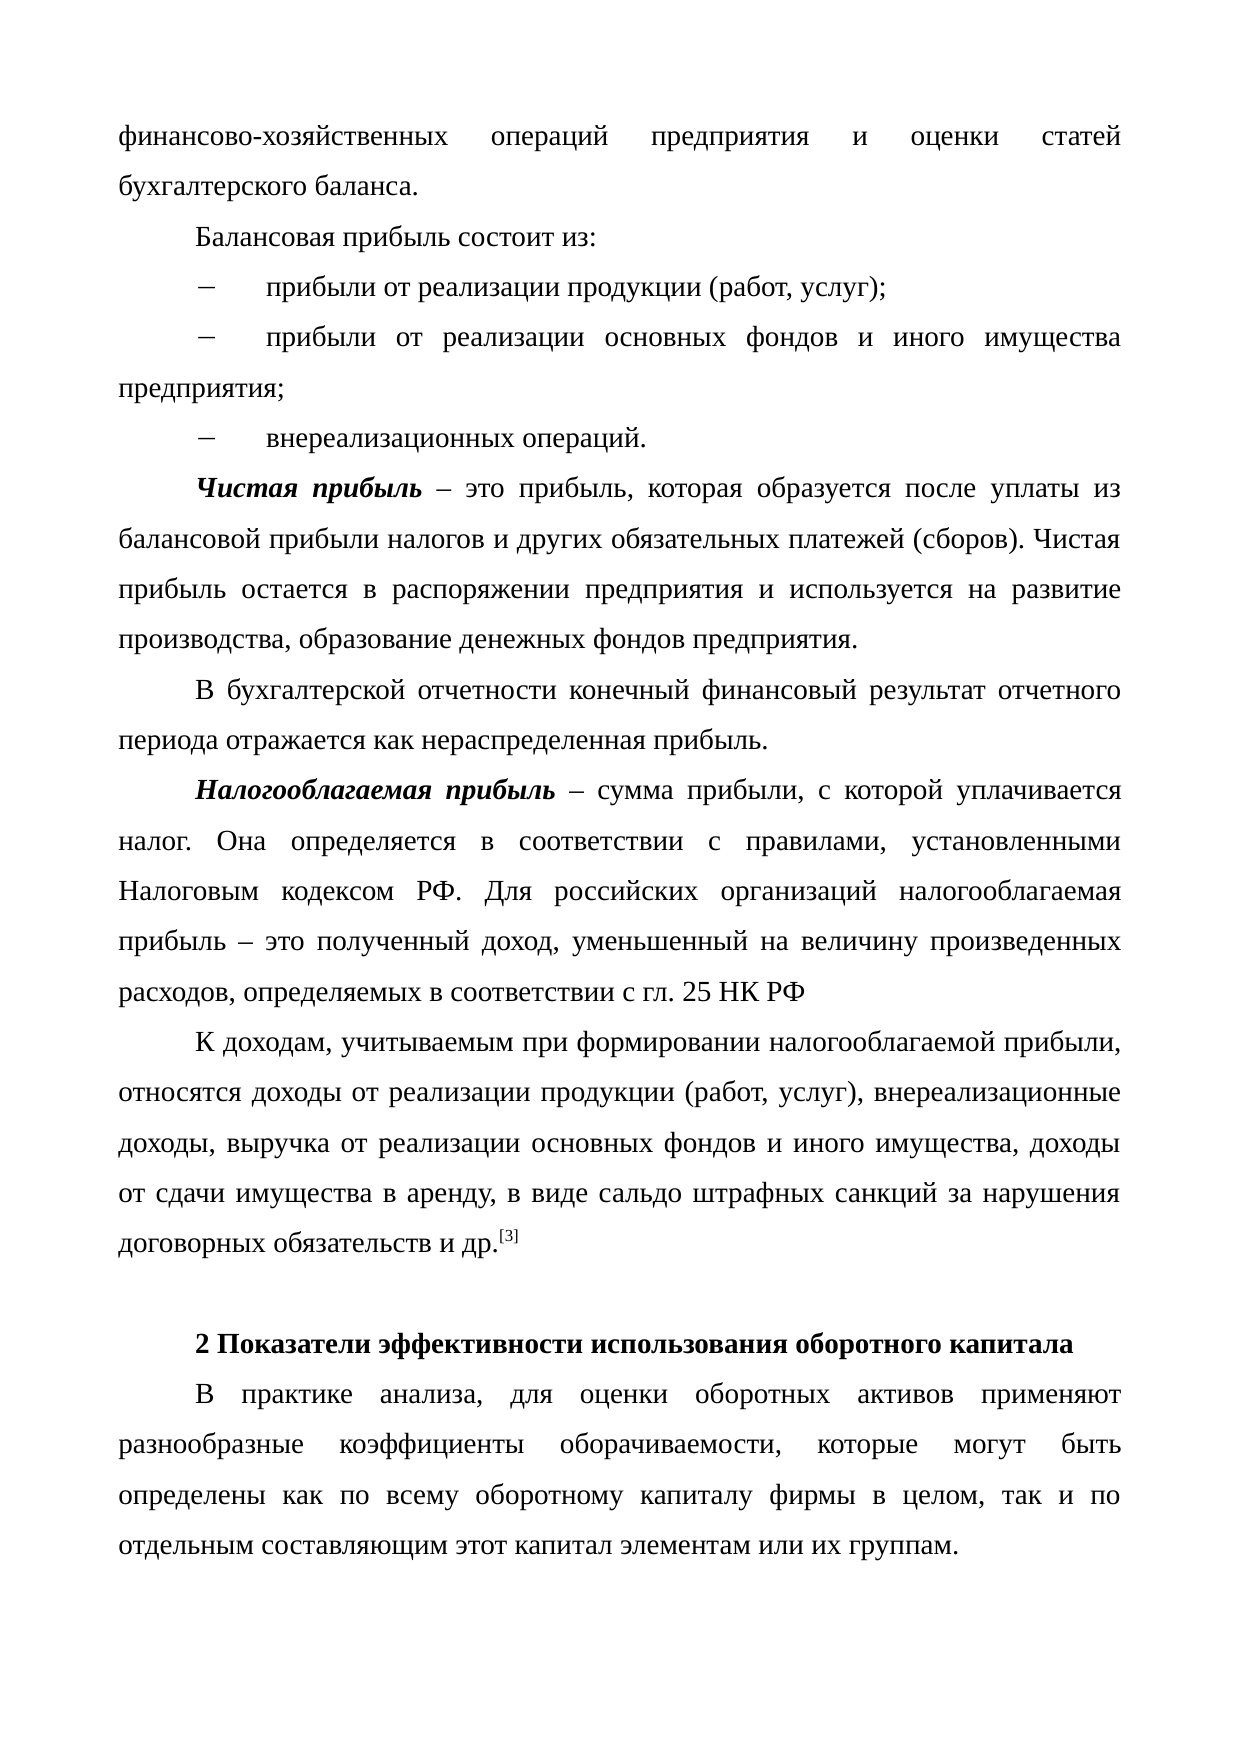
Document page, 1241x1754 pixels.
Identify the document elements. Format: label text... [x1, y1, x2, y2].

text В бухгалтерской отчетности конечный финансовый результат отчетного периода отражается как нераспределенная прибыль. [118, 672, 1122, 756]
text Налогооблагаемая прибыль – сумма прибыли, с которой уплачивается налог. Она определяется в соответствии с правилами, установленными Налоговым кодексом РФ. Для российских организаций налогооблагаемая прибыль – это полученный доход, уменьшенный на величину произведенных расходов, определяемых в соответствии с гл. 25 НК РФ [118, 772, 1122, 1007]
text В практике анализа, для оценки оборотных активов применяют разнообразные коэффициенты оборачиваемости, которые могут быть определены как по всему оборотному капиталу фирмы в целом, так и по отдельным составляющим этот капитал элементам или их группам. [118, 1376, 1122, 1561]
text Чистая прибыль – это прибыль, которая образуется после уплаты из балансовой прибыли налогов и других обязательных платежей (сборов). Чистая прибыль остается в распоряжении предприятия и используется на развитие производства, образование денежных фондов предприятия. [118, 471, 1122, 655]
list внереализационных операций. [118, 420, 1122, 454]
list прибыли от реализации продукции (работ, услуг); [118, 269, 1122, 303]
text финансово-хозяйственных операций предприятия и оценки статей бухгалтерского баланса. [118, 118, 1122, 202]
text К доходам, учитываемым при формировании налогооблагаемой прибыли, относятся доходы от реализации продукции (работ, услуг), внереализационные доходы, выручка от реализации основных фондов и иного имущества, доходы от сдачи имущества в аренду, в виде сальдо штрафных санкций за нарушения договорных обязательств и др.[3] [118, 1024, 1122, 1259]
text 2 Показатели эффективности использования оборотного капитала [118, 1326, 1122, 1359]
list прибыли от реализации основных фондов и иного имущества предприятия; [118, 319, 1122, 403]
text Балансовая прибыль состоит из: [118, 219, 1122, 252]
